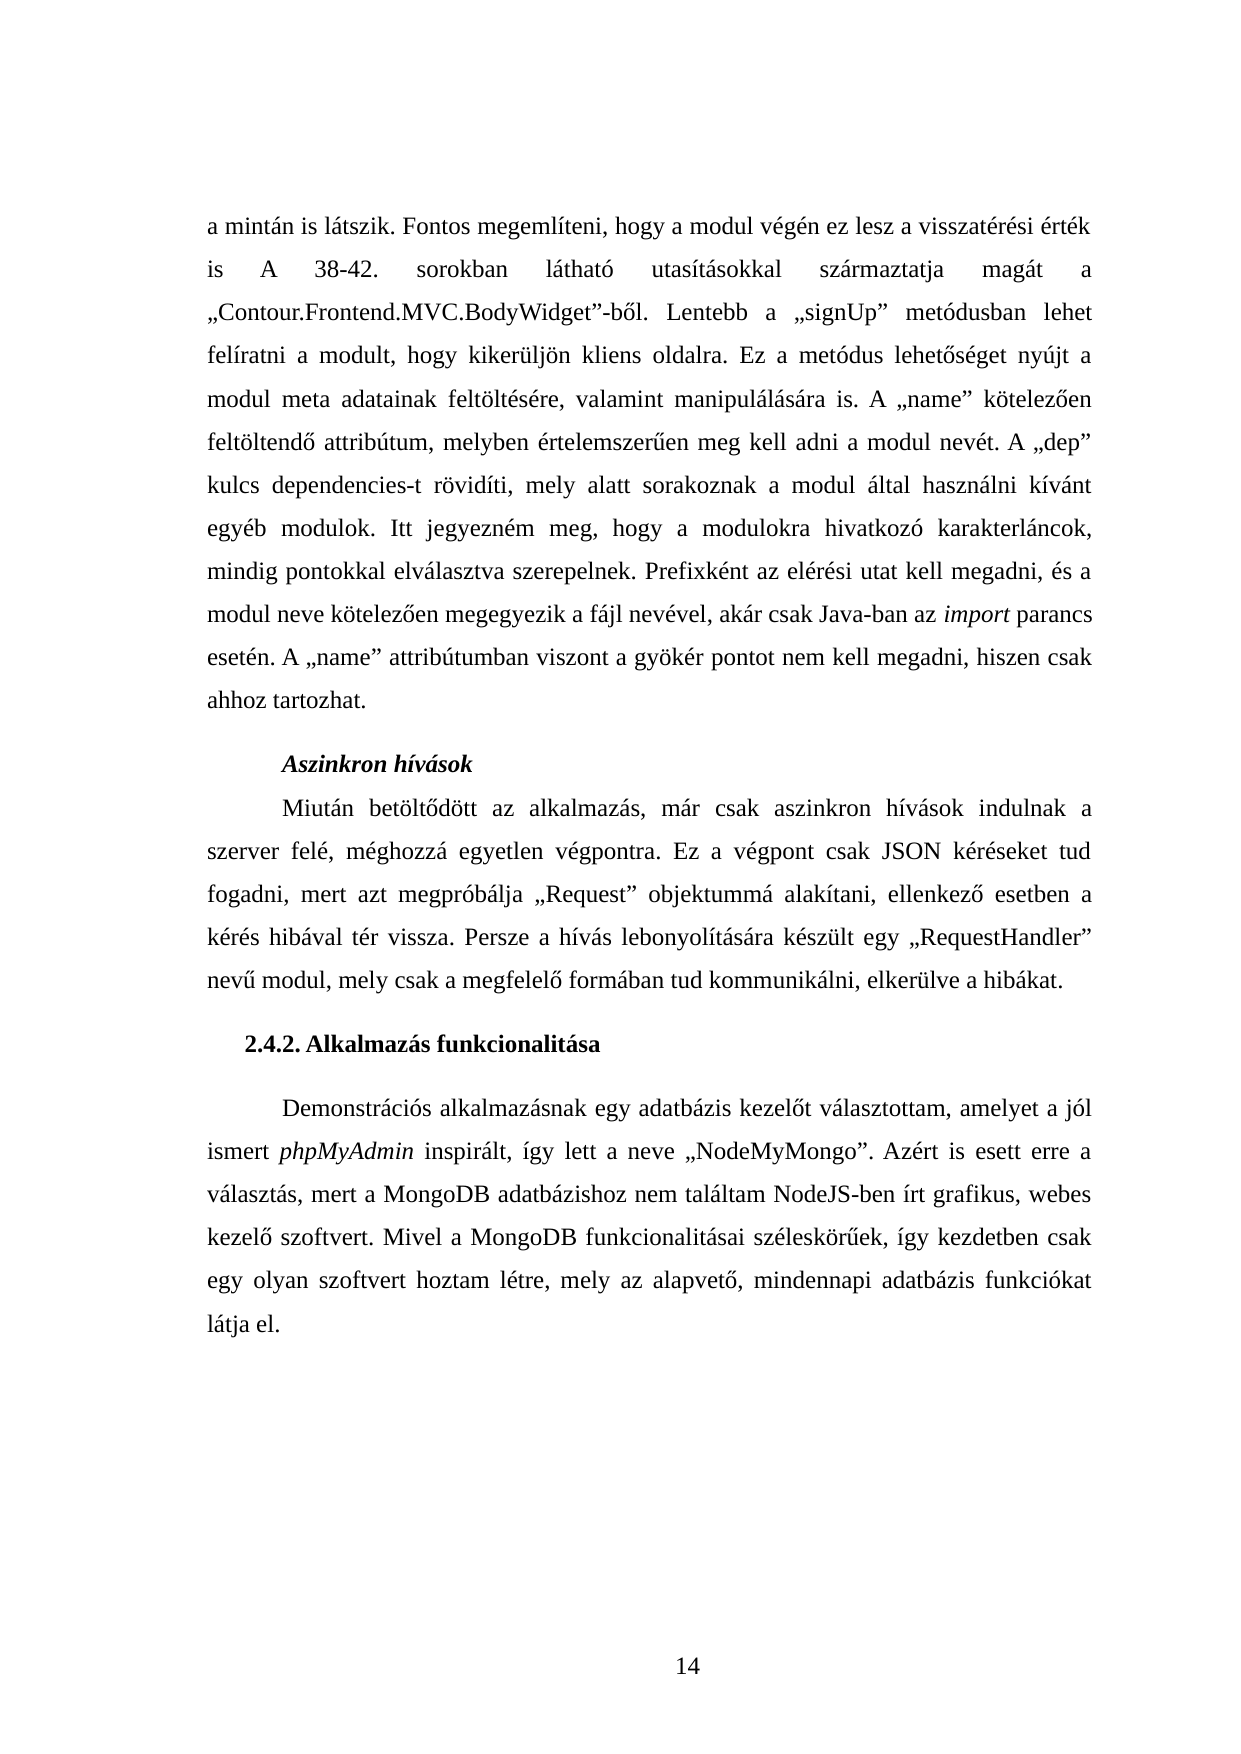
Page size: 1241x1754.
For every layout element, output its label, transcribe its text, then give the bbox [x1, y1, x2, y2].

text Miután betöltődött az alkalmazás, már csak aszinkron hívások indulnak a szerver felé, méghozzá egyetlen végpontra. Ez a végpont csak JSON kéréseket tud fogadni, mert azt megpróbálja „Request” objektummá alakítani, ellenkező esetben a kérés hibával tér vissza. Persze a hívás lebonyolítására készült egy „RequestHandler” nevű modul, mely csak a megfelelő formában tud kommunikálni, elkerülve a hibákat. [207, 793, 1092, 994]
subtitle 2.4.2. Alkalmazás funkcionalitása [244, 1029, 1092, 1058]
text Demonstrációs alkalmazásnak egy adatbázis kezelőt választottam, amelyet a jól ismert phpMyAdmin inspirált, így lett a neve „NodeMyMongo”. Azért is esett erre a választás, mert a MongoDB adatbázishoz nem találtam NodeJS-ben írt grafikus, webes kezelő szoftvert. Mivel a MongoDB funkcionalitásai széleskörűek, így kezdetben csak egy olyan szoftvert hoztam létre, mely az alapvető, mindennapi adatbázis funkciókat látja el. [207, 1093, 1092, 1337]
subtitle Aszinkron hívások [244, 749, 1092, 778]
text a mintán is látszik. Fontos megemlíteni, hogy a modul végén ez lesz a visszatérési érték is A 38-42. sorokban látható utasításokkal származtatja magát a „Contour.Frontend.MVC.BodyWidget”-ből. Lentebb a „signUp” metódusban lehet felíratni a modult, hogy kikerüljön kliens oldalra. Ez a metódus lehetőséget nyújt a modul meta adatainak feltöltésére, valamint manipulálására is. A „name” kötelezően feltöltendő attribútum, melyben értelemszerűen meg kell adni a modul nevét. A „dep” kulcs dependencies-t rövidíti, mely alatt sorakoznak a modul által használni kívánt egyéb modulok. Itt jegyezném meg, hogy a modulokra hivatkozó karakterláncok, mindig pontokkal elválasztva szerepelnek. Prefixként az elérési utat kell megadni, és a modul neve kötelezően megegyezik a fájl nevével, akár csak Java-ban az import parancs esetén. A „name” attribútumban viszont a gyökér pontot nem kell megadni, hiszen csak ahhoz tartozhat. [207, 211, 1092, 714]
